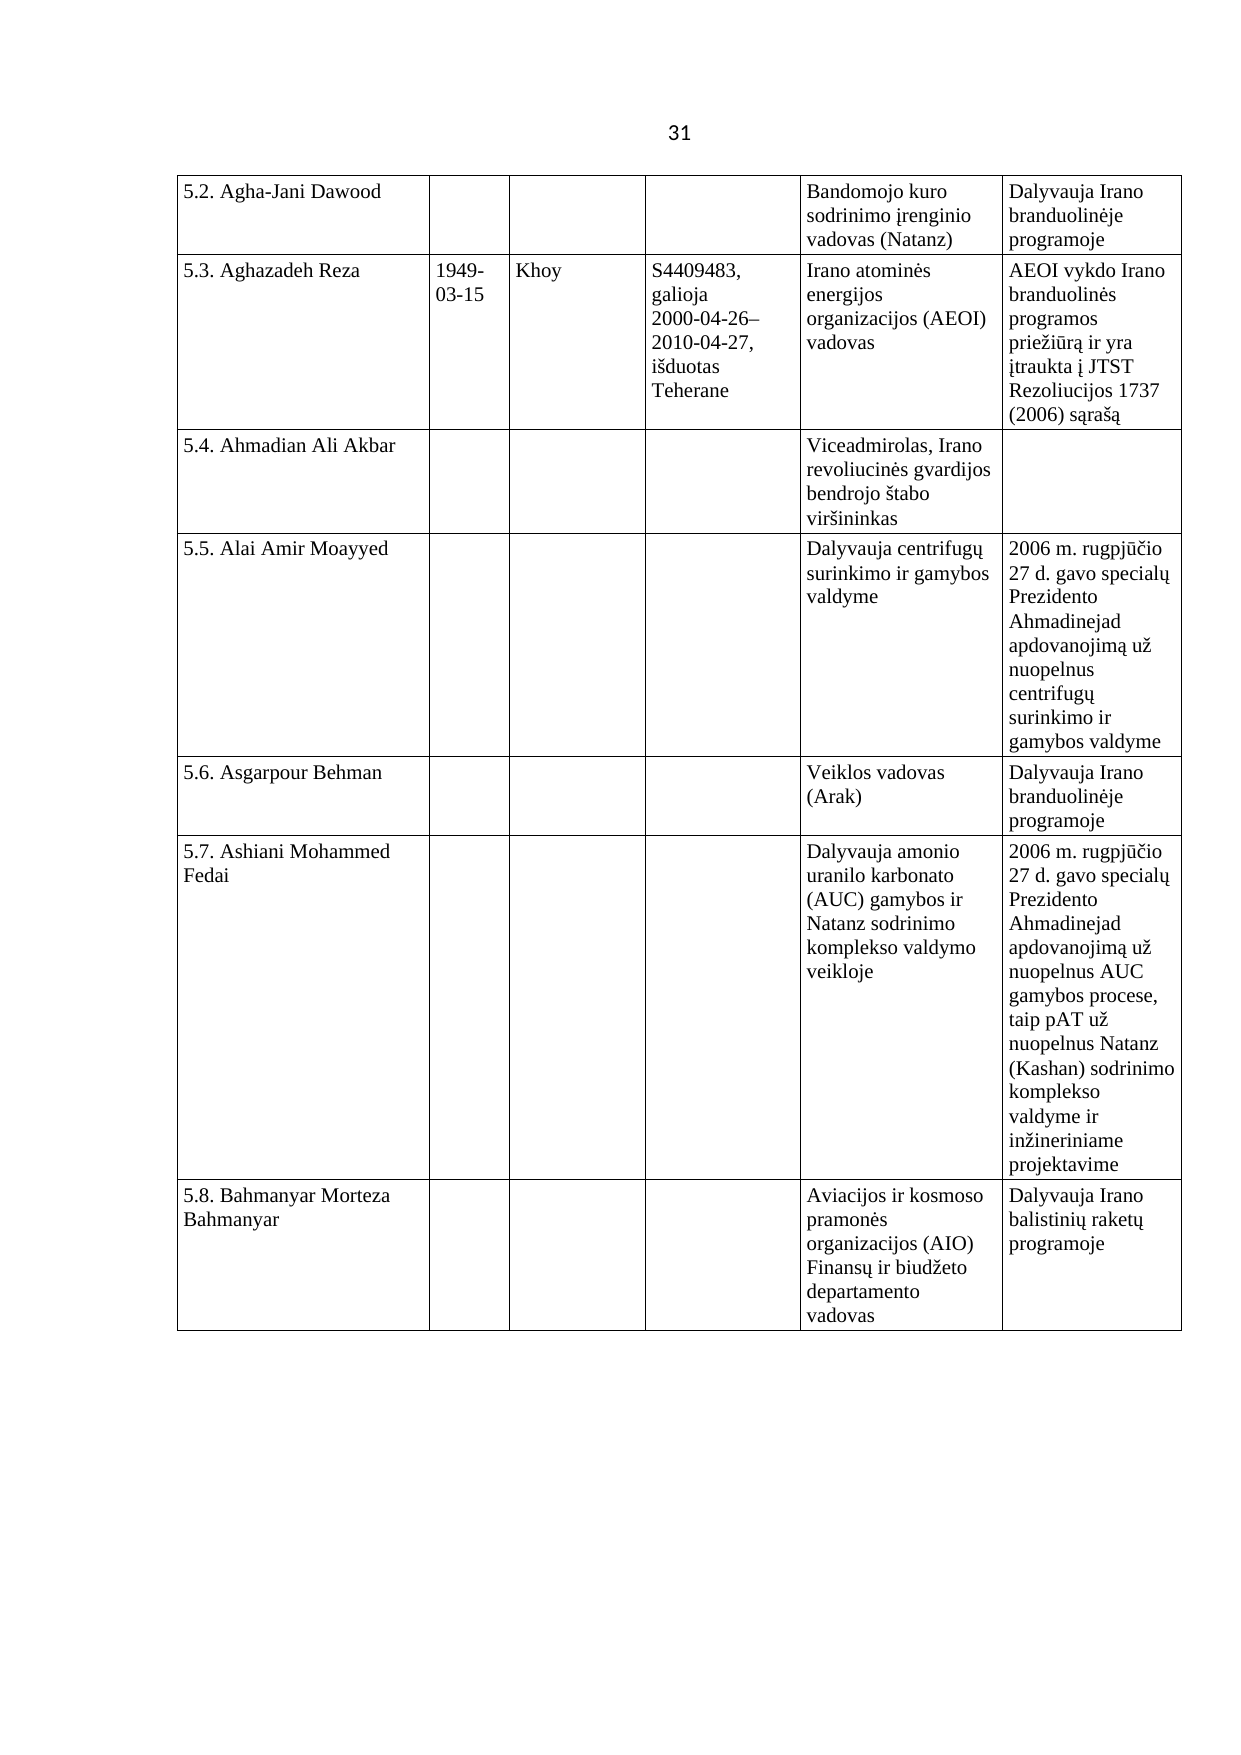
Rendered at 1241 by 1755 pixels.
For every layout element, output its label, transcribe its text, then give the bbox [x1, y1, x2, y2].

table_cell [430, 534, 509, 756]
table_cell [430, 757, 509, 835]
table_cell AEOI vykdo Irano branduolinės programos priežiūrą ir yra įtraukta į JTST Rezoliucijos 1737 (2006) sąrašą [1003, 255, 1181, 429]
table_cell [510, 430, 645, 532]
table_cell 5.8. Bahmanyar Morteza Bahmanyar [178, 1180, 429, 1330]
table_cell 5.5. Alai Amir Moayyed [178, 534, 429, 756]
table_cell [510, 1180, 645, 1330]
table_cell [646, 757, 800, 835]
table_cell Viceadmirolas, Irano revoliucinės gvardijos bendrojo štabo viršininkas [801, 430, 1002, 532]
table_cell Dalyvauja amonio uranilo karbonato (AUC) gamybos ir Natanz sodrinimo komplekso valdymo veikloje [801, 836, 1002, 1179]
table_cell 2006 m. rugpjūčio 27 d. gavo specialų Prezidento Ahmadinejad apdovanojimą už nuopelnus AUC gamybos procese, taip pAT už nuopelnus Natanz (Kashan) sodrinimo komplekso valdyme ir inžineriniame projektavime [1003, 836, 1181, 1179]
table_cell S4409483, galioja 2000-04-26– 2010-04-27, išduotas Teherane [646, 255, 800, 429]
table_cell [646, 176, 800, 254]
table_cell [510, 176, 645, 254]
table_cell Bandomojo kuro sodrinimo įrenginio vadovas (Natanz) [801, 176, 1002, 254]
table_cell [646, 836, 800, 1179]
table_cell Dalyvauja centrifugų surinkimo ir gamybos valdyme [801, 534, 1002, 756]
table_cell 5.7. Ashiani Mohammed Fedai [178, 836, 429, 1179]
table_cell [430, 176, 509, 254]
table_cell [646, 430, 800, 532]
table_cell 5.6. Asgarpour Behman [178, 757, 429, 835]
table_cell [646, 1180, 800, 1330]
table_cell Veiklos vadovas (Arak) [801, 757, 1002, 835]
table_cell Dalyvauja Irano balistinių raketų programoje [1003, 1180, 1181, 1330]
table_cell 5.4. Ahmadian Ali Akbar [178, 430, 429, 532]
table_cell [510, 534, 645, 756]
table_cell Dalyvauja Irano branduolinėje programoje [1003, 757, 1181, 835]
table_cell [646, 534, 800, 756]
table_cell [1003, 430, 1181, 532]
table_cell [430, 836, 509, 1179]
table_cell Khoy [510, 255, 645, 429]
table_cell [430, 1180, 509, 1330]
table_cell 1949-03-15 [430, 255, 509, 429]
table_cell [430, 430, 509, 532]
table_cell [510, 757, 645, 835]
table_cell 5.2. Agha-Jani Dawood [178, 176, 429, 254]
table_cell Aviacijos ir kosmoso pramonės organizacijos (AIO) Finansų ir biudžeto departamento vadovas [801, 1180, 1002, 1330]
table_cell 5.3. Aghazadeh Reza [178, 255, 429, 429]
table_cell 2006 m. rugpjūčio 27 d. gavo specialų Prezidento Ahmadinejad apdovanojimą už nuopelnus centrifugų surinkimo ir gamybos valdyme [1003, 534, 1181, 756]
table_cell [510, 836, 645, 1179]
table_cell Irano atominės energijos organizacijos (AEOI) vadovas [801, 255, 1002, 429]
table_cell Dalyvauja Irano branduolinėje programoje [1003, 176, 1181, 254]
